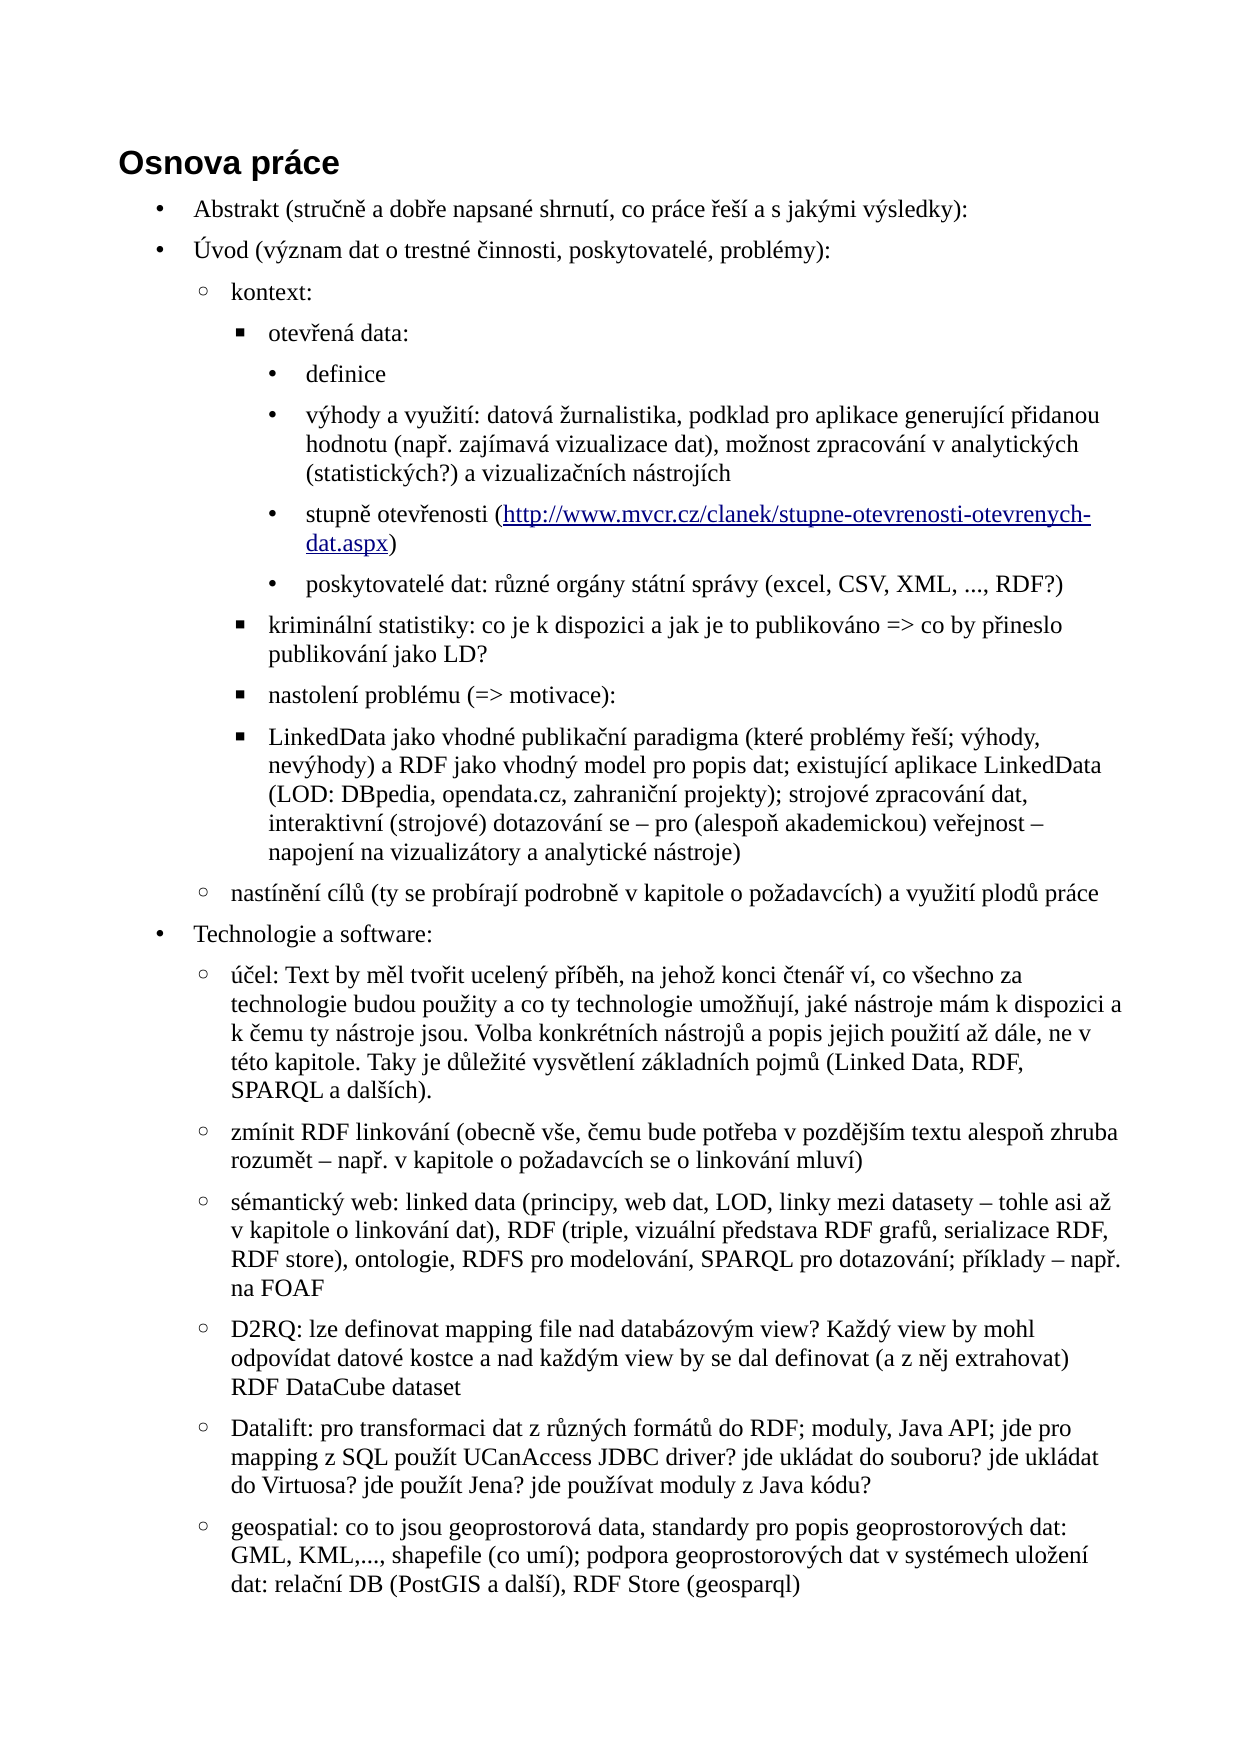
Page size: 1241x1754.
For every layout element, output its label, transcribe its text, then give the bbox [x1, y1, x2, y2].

list kriminální statistiky: co je k dispozici a jak je to publikováno => co by přineslo publikování jako LD? [231, 611, 1122, 668]
list definice [268, 359, 1122, 388]
list zmínit RDF linkování (obecně vše, čemu bude potřeba v pozdějším textu alespoň zhruba rozumět – např. v kapitole o požadavcích se o linkování mluví) [193, 1117, 1122, 1174]
list LinkedData jako vhodné publikační paradigma (které problémy řeší; výhody, nevýhody) a RDF jako vhodný model pro popis dat; existující aplikace LinkedData (LOD: DBpedia, opendata.cz, zahraniční projekty); strojové zpracování dat, interaktivní (strojové) dotazování se – pro (alespoň akademickou) veřejnost – napojení na vizualizátory a analytické nástroje) [231, 722, 1122, 866]
list sémantický web: linked data (principy, web dat, LOD, linky mezi datasety – tohle asi až v kapitole o linkování dat), RDF (triple, vizuální představa RDF grafů, serializace RDF, RDF store), ontologie, RDFS pro modelování, SPARQL pro dotazování; příklady – např. na FOAF [193, 1187, 1122, 1302]
list D2RQ: lze definovat mapping file nad databázovým view? Každý view by mohl odpovídat datové kostce a nad každým view by se dal definovat (a z něj extrahovat) RDF DataCube dataset [193, 1314, 1122, 1401]
list nastínění cílů (ty se probírají podrobně v kapitole o požadavcích) a využití plodů práce [193, 878, 1122, 907]
subtitle Osnova práce [118, 143, 1122, 182]
list otevřená data: [231, 318, 1122, 347]
list výhody a využití: datová žurnalistika, podklad pro aplikace generující přidanou hodnotu (např. zajímavá vizualizace dat), možnost zpracování v analytických (statistických?) a vizualizačních nástrojích [268, 401, 1122, 487]
list poskytovatelé dat: různé orgány státní správy (excel, CSV, XML, ..., RDF?) [268, 569, 1122, 598]
list Datalift: pro transformaci dat z různých formátů do RDF; moduly, Java API; jde pro mapping z SQL použít UCanAccess JDBC driver? jde ukládat do souboru? jde ukládat do Virtuosa? jde použít Jena? jde používat moduly z Java kódu? [193, 1413, 1122, 1499]
list Abstrakt (stručně a dobře napsané shrnutí, co práce řeší a s jakými výsledky): [156, 194, 1122, 223]
list Úvod (význam dat o trestné činnosti, poskytovatelé, problémy): [156, 236, 1122, 264]
list kontext: [193, 277, 1122, 306]
list stupně otevřenosti (http://www.mvcr.cz/clanek/stupne-otevrenosti-otevrenych-dat.aspx) [268, 499, 1122, 557]
list Technologie a software: [156, 919, 1122, 948]
list nastolení problému (=> motivace): [231, 681, 1122, 709]
list geospatial: co to jsou geoprostorová data, standardy pro popis geoprostorových dat: GML, KML,..., shapefile (co umí); podpora geoprostorových dat v systémech uložení dat: relační DB (PostGIS a další), RDF Store (geosparql) [193, 1512, 1122, 1598]
list účel: Text by měl tvořit ucelený příběh, na jehož konci čtenář ví, co všechno za technologie budou použity a co ty technologie umožňují, jaké nástroje mám k dispozici a k čemu ty nástroje jsou. Volba konkrétních nástrojů a popis jejich použití až dále, ne v této kapitole. Taky je důležité vysvětlení základních pojmů (Linked Data, RDF, SPARQL a dalších). [193, 961, 1122, 1104]
